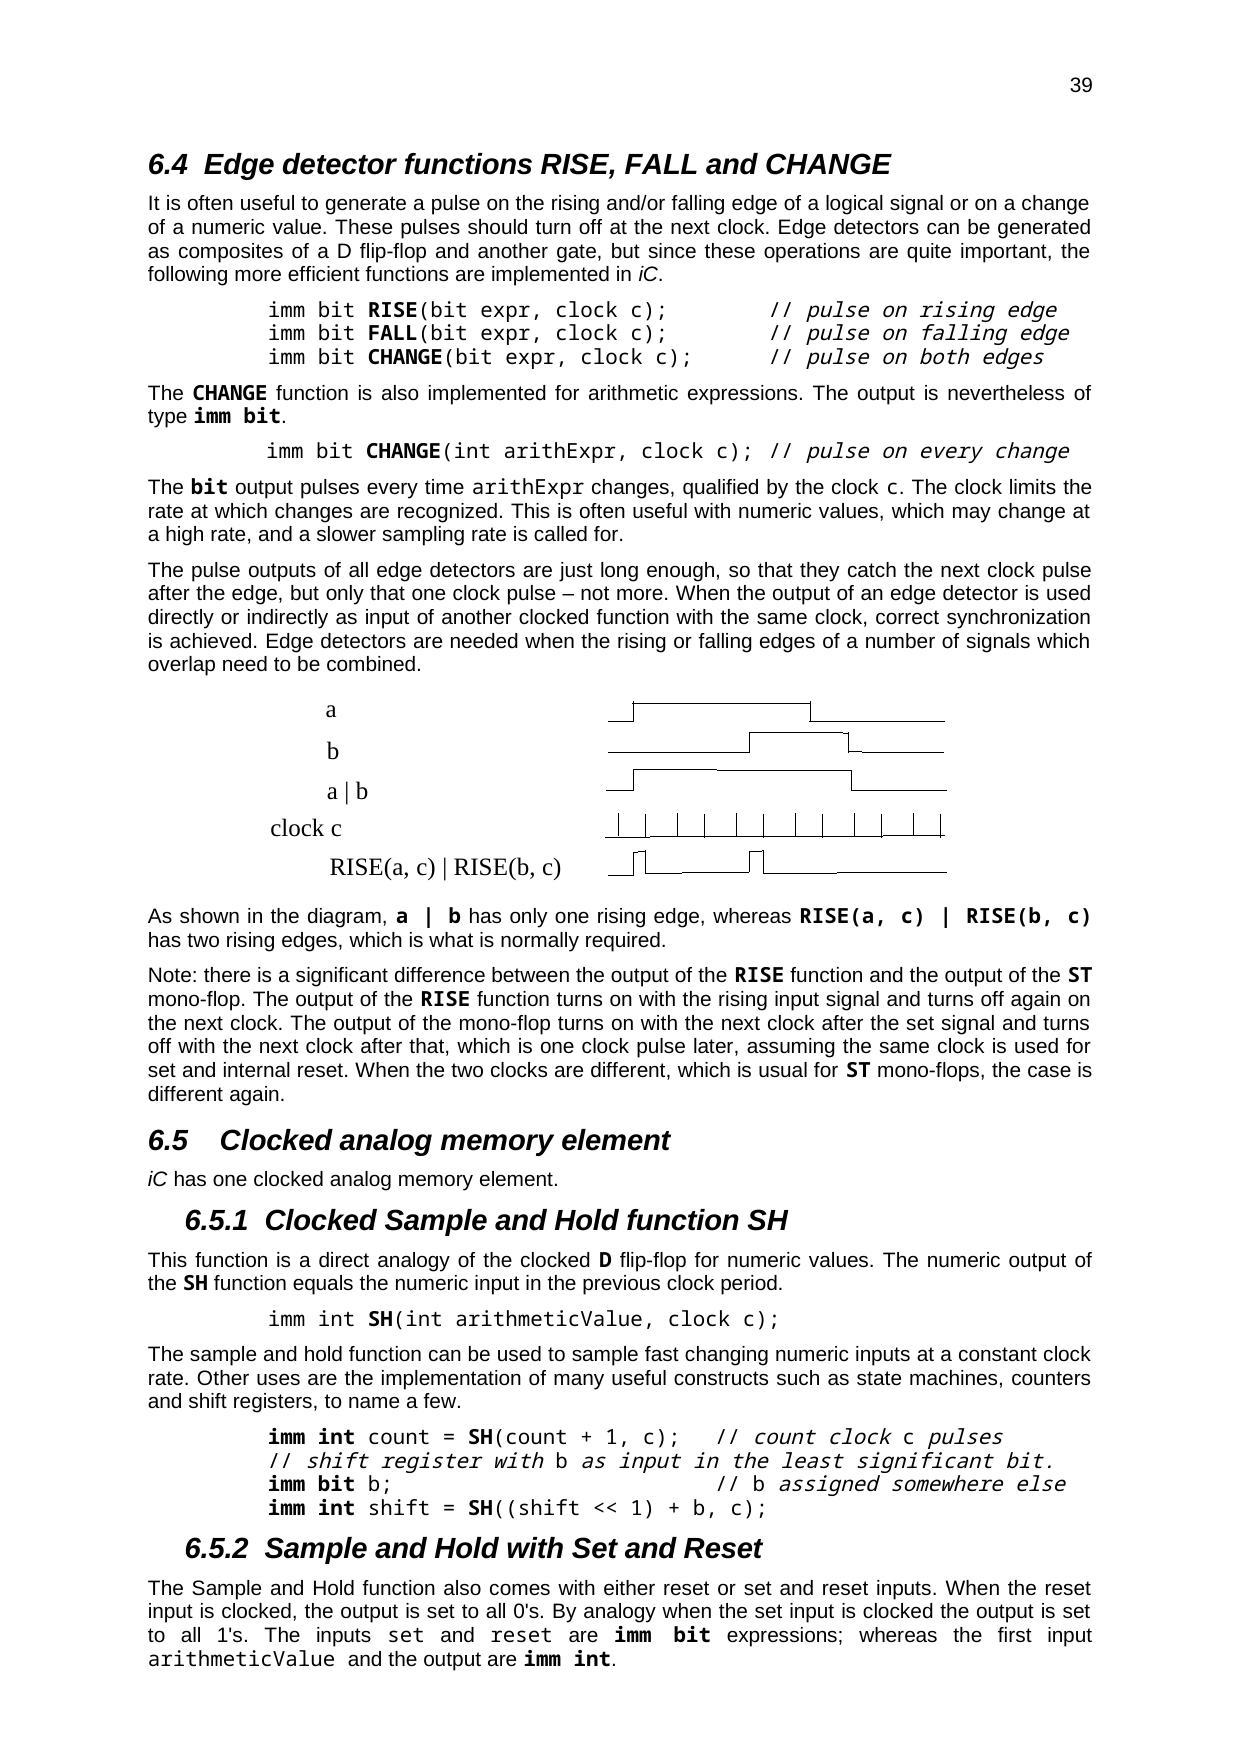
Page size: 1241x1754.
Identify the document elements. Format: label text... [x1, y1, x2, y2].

text imm int count = SH(count + 1, c); // count clock c pulses // shift register with b as input in the least significant bit. imm bit b; // b assigned somewhere else imm int shift = SH((shift << 1) + b, c); [268, 1426, 1092, 1520]
text The CHANGE function is also implemented for arithmetic expressions. The output is nevertheless of type imm bit. [148, 381, 1092, 428]
text iC has one clocked analog memory element. [148, 1168, 1092, 1192]
text The Sample and Hold function also comes with either reset or set and reset inputs. When the reset input is clocked, the output is set to all 0's. By analogy when the set input is clocked the output is set to all 1's. The inputs set and reset are imm bit expressions; whereas the first input arithmeticValue and the output are imm int. [148, 1576, 1092, 1671]
subtitle Sample and Hold with Set and Reset [184, 1532, 1092, 1564]
text The sample and hold function can be used to sample fast changing numeric inputs at a constant clock rate. Other uses are the implementation of many useful constructs such as state machines, counters and shift registers, to name a few. [148, 1343, 1092, 1414]
text Note: there is a significant difference between the output of the RISE function and the output of the ST mono-flop. The output of the RISE function turns on with the rising input signal and turns off again on the next clock. The output of the mono-flop turns on with the next clock after the set signal and turns off with the next clock after that, which is one clock pulse later, assuming the same clock is used for set and internal reset. When the two clocks are different, which is usual for ST mono-flops, the case is different again. [148, 964, 1092, 1106]
text As shown in the diagram, a | b has only one rising edge, whereas RISE(a, c) | RISE(b, c) has two rising edges, which is what is normally required. [147, 688, 1092, 952]
text The pulse outputs of all edge detectors are just long enough, so that they catch the next clock pulse after the edge, but only that one clock pulse – not more. When the output of an edge detector is used directly or indirectly as input of another clocked function with the same clock, correct synchronization is achieved. Edge detectors are needed when the rising or falling edges of a number of signals which overlap need to be combined. [148, 558, 1092, 676]
subtitle Edge detector functions RISE, FALL and CHANGE [148, 148, 1092, 180]
text It is often useful to generate a pulse on the rising and/or falling edge of a logical signal or on a change of a numeric value. These pulses should turn off at the next clock. Edge detectors can be generated as composites of a D flip-flop and another gate, but since these operations are quite important, the following more efficient functions are implemented in iC. [148, 192, 1092, 287]
text imm int SH(int arithmeticValue, clock c); [268, 1307, 1092, 1331]
text imm bit CHANGE(int arithExpr, clock c); // pulse on every change [266, 440, 1092, 464]
text This function is a direct analogy of the clocked D flip-flop for numeric values. The numeric output of the SH function equals the numeric input in the previous clock period. [148, 1248, 1092, 1296]
text imm bit RISE(bit expr, clock c); // pulse on rising edge imm bit FALL(bit expr, clock c); // pulse on falling edge imm bit CHANGE(bit expr, clock c); // pulse on both edges [268, 298, 1092, 369]
subtitle Clocked analog memory element [148, 1124, 1092, 1156]
text The bit output pulses every time arithExpr changes, qualified by the clock c. The clock limits the rate at which changes are recognized. This is often useful with numeric values, which may change at a high rate, and a slower sampling rate is called for. [148, 476, 1092, 546]
subtitle Clocked Sample and Hold function SH [184, 1204, 1092, 1237]
